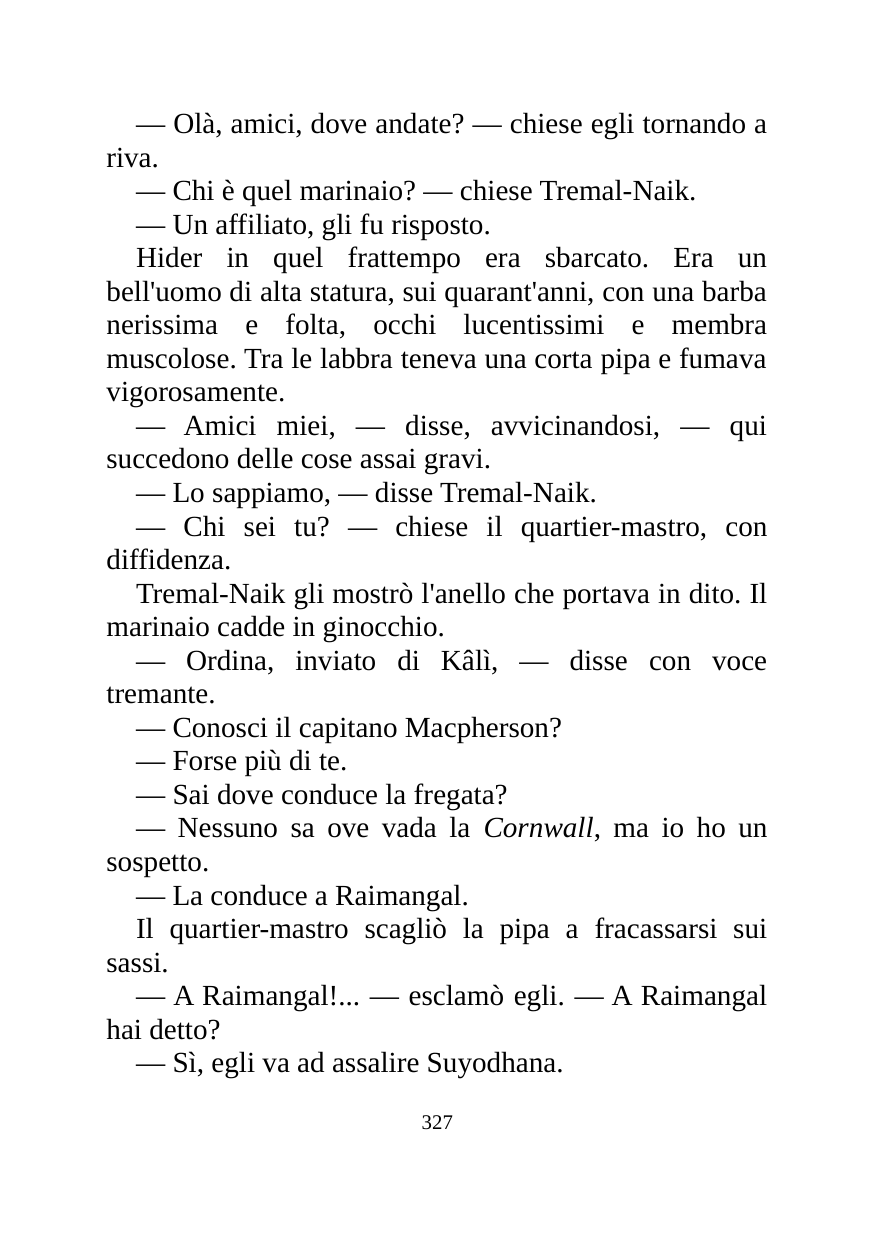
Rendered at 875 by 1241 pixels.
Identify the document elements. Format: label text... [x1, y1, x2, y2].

text — Un affiliato, gli fu risposto. [106, 207, 768, 240]
text — Ordina, inviato di Kâlì, — disse con voce tremante. [106, 643, 768, 710]
text — Chi è quel marinaio? — chiese Tremal-Naik. [106, 173, 768, 207]
text — Lo sappiamo, — disse Tremal-Naik. [106, 475, 768, 509]
text — A Raimangal!... — esclamò egli. — A Raimangal hai detto? [106, 978, 768, 1045]
text Hider in quel frattempo era sbarcato. Era un bell'uomo di alta statura, sui quarant'anni, con una barba nerissima e folta, occhi lucentissimi e membra muscolose. Tra le labbra teneva una corta pipa e fumava vigorosamente. [106, 240, 768, 408]
text — Forse più di te. [106, 743, 768, 777]
text — Sì, egli va ad assalire Suyodhana. [106, 1045, 768, 1079]
text — Conosci il capitano Macpherson? [106, 710, 768, 743]
text Il quartier-mastro scagliò la pipa a fracassarsi sui sassi. [106, 911, 768, 978]
text Tremal-Naik gli mostrò l'anello che portava in dito. Il marinaio cadde in ginocchio. [106, 576, 768, 643]
text — Sai dove conduce la fregata? [106, 777, 768, 811]
text — Amici miei, — disse, avvicinandosi, — qui succedono delle cose assai gravi. [106, 408, 768, 475]
text — Chi sei tu? — chiese il quartier-mastro, con diffidenza. [106, 509, 768, 576]
text — La conduce a Raimangal. [106, 878, 768, 911]
text — Nessuno sa ove vada la Cornwall, ma io ho un sospetto. [106, 811, 768, 878]
text — Olà, amici, dove andate? — chiese egli tornando a riva. [106, 106, 768, 173]
